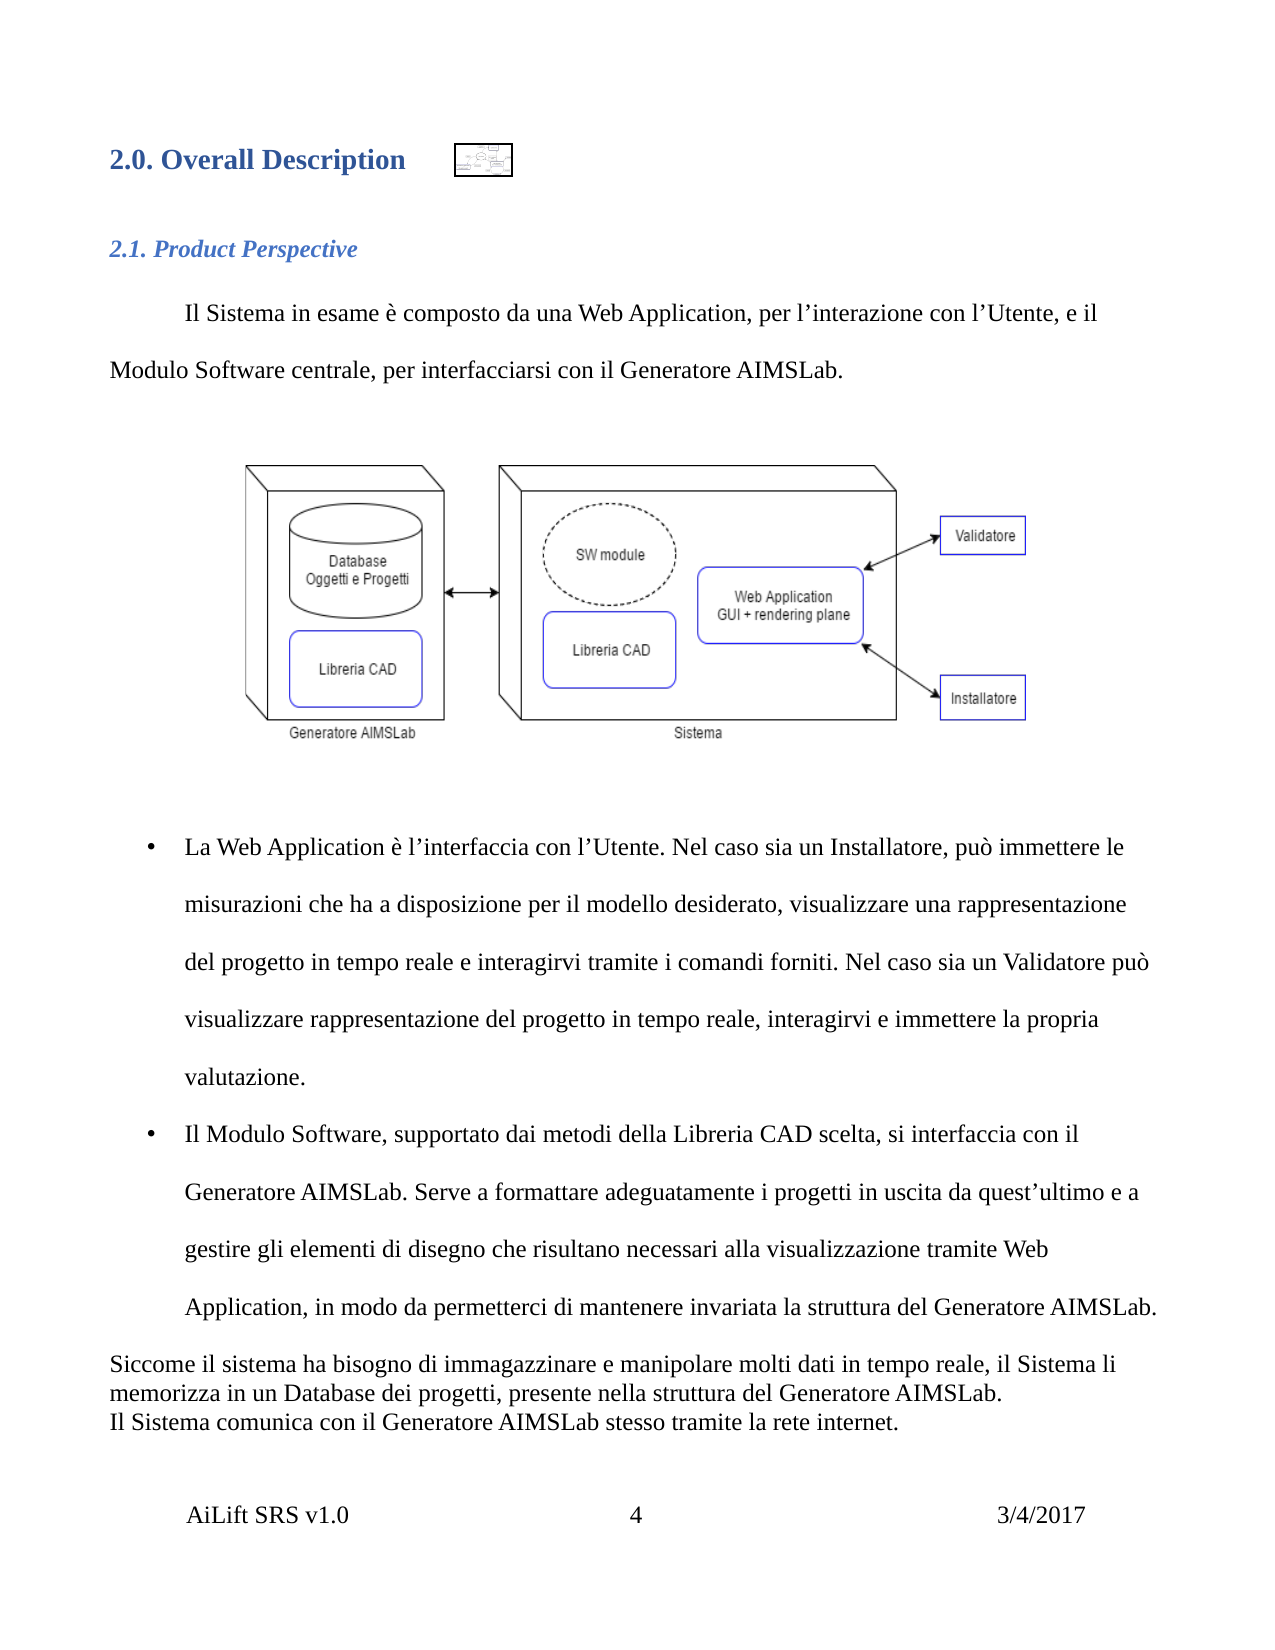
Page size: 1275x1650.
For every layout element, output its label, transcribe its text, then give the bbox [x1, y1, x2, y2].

list Il Modulo Software, supportato dai metodi della Libreria CAD scelta, si interfaccia con il Generatore AIMSLab. Serve a formattare adeguatamente i progetti in uscita da quest’ultimo e a gestire gli elementi di disegno che risultano necessari alla visualizzazione tramite Web Application, in modo da permetterci di mantenere invariata la struttura del Generatore AIMSLab. [147, 1119, 1162, 1321]
text Il Sistema comunica con il Generatore AIMSLab stesso tramite la rete internet. [109, 1407, 1162, 1436]
subtitle 2.1. Product Perspective [109, 234, 1162, 263]
text Siccome il sistema ha bisogno di immagazzinare e manipolare molti dati in tempo reale, il Sistema li memorizza in un Database dei progetti, presente nella struttura del Generatore AIMSLab. [109, 1349, 1162, 1407]
subtitle 2.0. Overall Description [109, 142, 1162, 176]
list La Web Application è l’interfaccia con l’Utente. Nel caso sia un Installatore, può immettere le misurazioni che ha a disposizione per il modello desiderato, visualizzare una rappresentazione del progetto in tempo reale e interagirvi tramite i comandi forniti. Nel caso sia un Validatore può visualizzare rappresentazione del progetto in tempo reale, interagirvi e immettere la propria valutazione. [147, 832, 1162, 1091]
text Il Sistema in esame è composto da una Web Application, per l’interazione con l’Utente, e il Modulo Software centrale, per interfacciarsi con il Generatore AIMSLab. [109, 298, 1162, 384]
